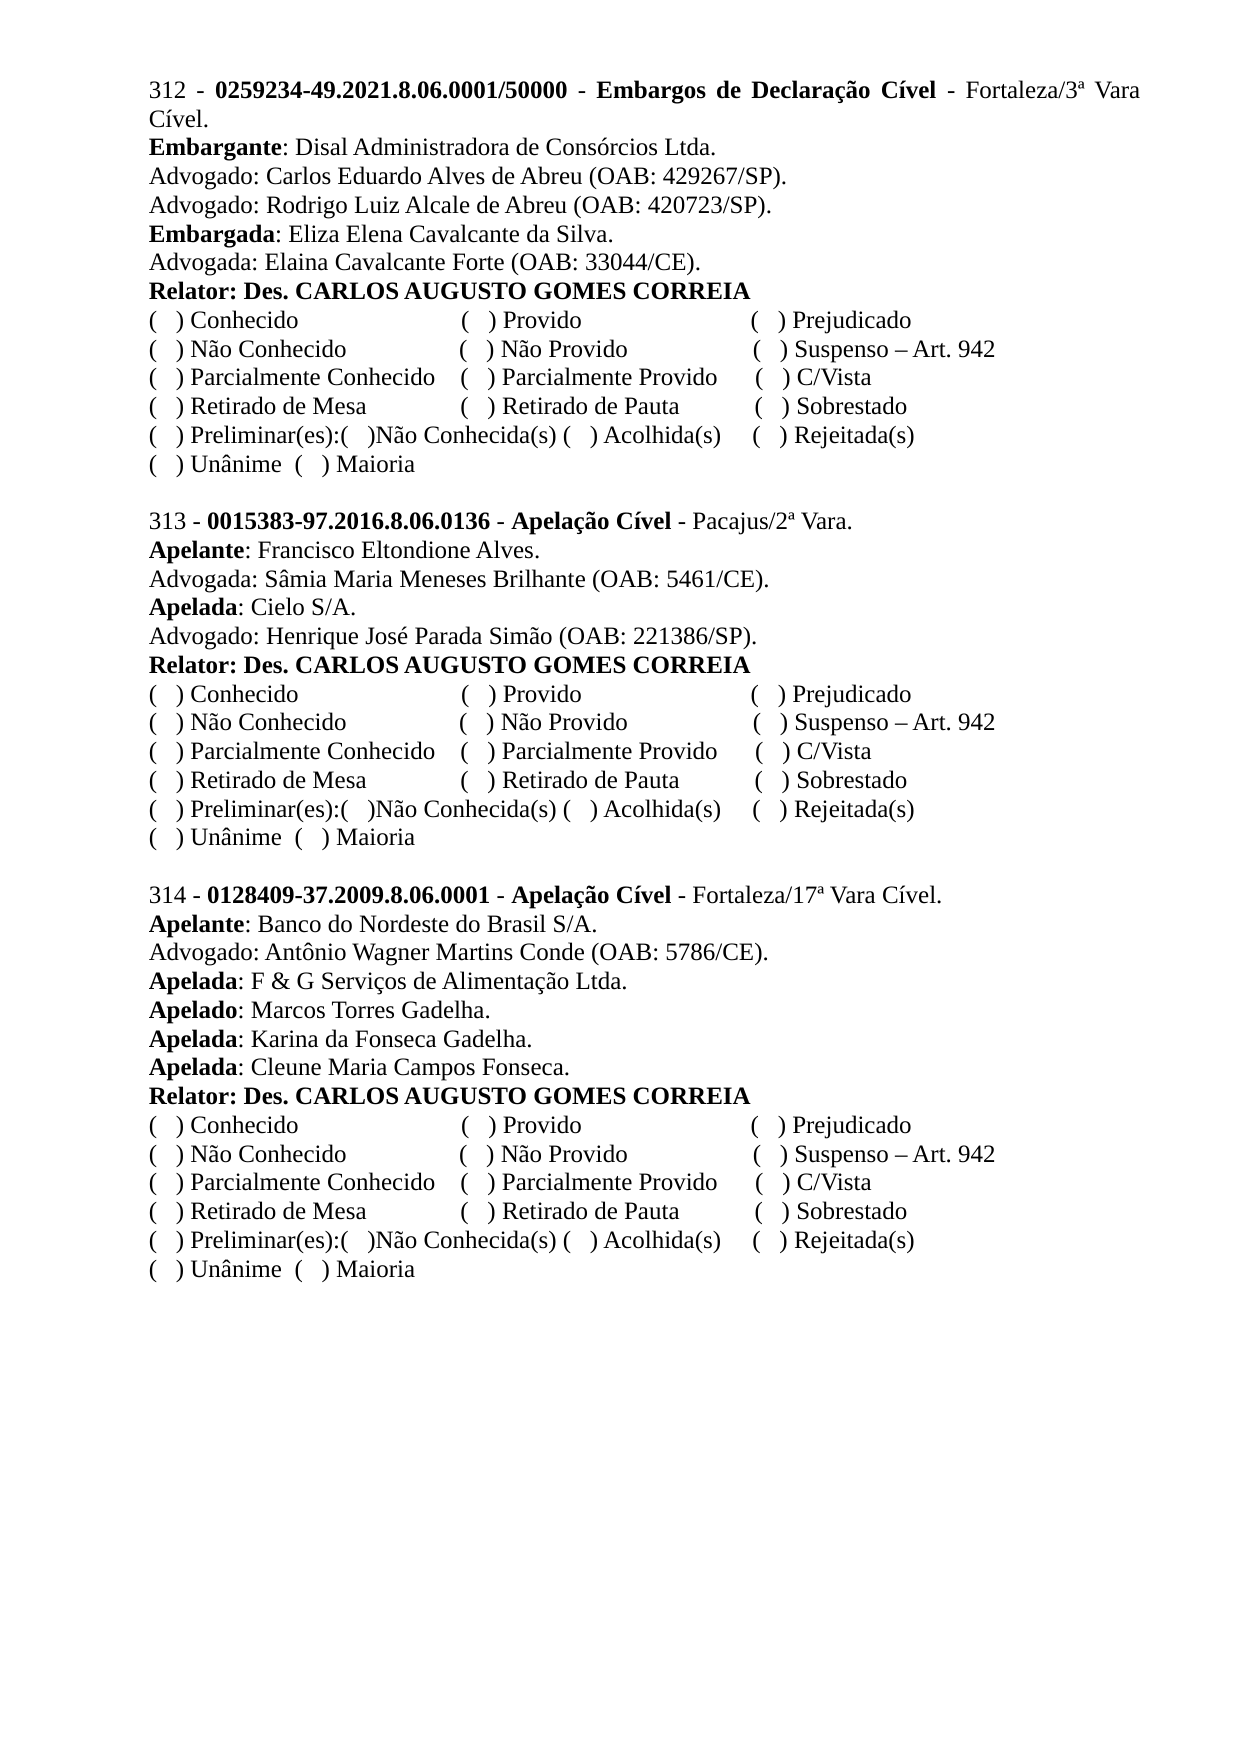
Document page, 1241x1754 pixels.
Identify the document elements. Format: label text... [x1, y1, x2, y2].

text ( ) Conhecido ( ) Provido ( ) Prejudicado [148, 305, 1141, 334]
text Relator: Des. CARLOS AUGUSTO GOMES CORREIA [148, 650, 1141, 679]
text Apelada: Cielo S/A. [148, 592, 1141, 621]
text ( ) Preliminar(es):( )Não Conhecida(s) ( ) Acolhida(s) ( ) Rejeitada(s) [148, 420, 1158, 449]
text 314 - 0128409-37.2009.8.06.0001 - Apelação Cível - Fortaleza/17ª Vara Cível. [148, 880, 1141, 909]
text ( ) Unânime ( ) Maioria [148, 449, 1158, 477]
text ( ) Conhecido ( ) Provido ( ) Prejudicado [148, 1110, 1141, 1139]
text ( ) Parcialmente Conhecido ( ) Parcialmente Provido ( ) C/Vista [148, 362, 1158, 391]
text ( ) Não Conhecido ( ) Não Provido ( ) Suspenso – Art. 942 [148, 334, 1158, 362]
text ( ) Não Conhecido ( ) Não Provido ( ) Suspenso – Art. 942 [148, 707, 1158, 736]
text Advogado: Henrique José Parada Simão (OAB: 221386/SP). [148, 621, 1141, 650]
text Advogado: Carlos Eduardo Alves de Abreu (OAB: 429267/SP). [148, 161, 1141, 190]
text 312 - 0259234-49.2021.8.06.0001/50000 - Embargos de Declaração Cível - Fortaleza/3ª Vara Cível. [148, 75, 1141, 132]
text Advogada: Sâmia Maria Meneses Brilhante (OAB: 5461/CE). [148, 564, 1141, 592]
text ( ) Parcialmente Conhecido ( ) Parcialmente Provido ( ) C/Vista [148, 1167, 1158, 1196]
text Apelado: Marcos Torres Gadelha. [148, 995, 1141, 1024]
text Relator: Des. CARLOS AUGUSTO GOMES CORREIA [148, 1081, 1141, 1110]
text ( ) Não Conhecido ( ) Não Provido ( ) Suspenso – Art. 942 [148, 1139, 1158, 1167]
text ( ) Preliminar(es):( )Não Conhecida(s) ( ) Acolhida(s) ( ) Rejeitada(s) [148, 794, 1158, 822]
text Apelante: Francisco Eltondione Alves. [148, 535, 1141, 564]
text Relator: Des. CARLOS AUGUSTO GOMES CORREIA [148, 276, 1141, 305]
text ( ) Retirado de Mesa ( ) Retirado de Pauta ( ) Sobrestado [148, 1196, 1158, 1225]
text Advogado: Rodrigo Luiz Alcale de Abreu (OAB: 420723/SP). [148, 190, 1141, 219]
text ( ) Unânime ( ) Maioria [148, 822, 1158, 851]
text ( ) Preliminar(es):( )Não Conhecida(s) ( ) Acolhida(s) ( ) Rejeitada(s) [148, 1225, 1158, 1254]
text Embargada: Eliza Elena Cavalcante da Silva. [148, 219, 1141, 247]
text Advogado: Antônio Wagner Martins Conde (OAB: 5786/CE). [148, 937, 1141, 966]
text Advogada: Elaina Cavalcante Forte (OAB: 33044/CE). [148, 247, 1141, 276]
text Apelante: Banco do Nordeste do Brasil S/A. [148, 909, 1141, 937]
text ( ) Parcialmente Conhecido ( ) Parcialmente Provido ( ) C/Vista [148, 736, 1158, 765]
text ( ) Conhecido ( ) Provido ( ) Prejudicado [148, 679, 1141, 707]
text ( ) Unânime ( ) Maioria [148, 1254, 1158, 1282]
text Apelada: Karina da Fonseca Gadelha. [148, 1024, 1141, 1052]
text 313 - 0015383-97.2016.8.06.0136 - Apelação Cível - Pacajus/2ª Vara. [148, 506, 1141, 535]
text Embargante: Disal Administradora de Consórcios Ltda. [148, 132, 1141, 161]
text Apelada: Cleune Maria Campos Fonseca. [148, 1052, 1141, 1081]
text ( ) Retirado de Mesa ( ) Retirado de Pauta ( ) Sobrestado [148, 391, 1158, 420]
text ( ) Retirado de Mesa ( ) Retirado de Pauta ( ) Sobrestado [148, 765, 1158, 794]
text Apelada: F & G Serviços de Alimentação Ltda. [148, 966, 1141, 995]
